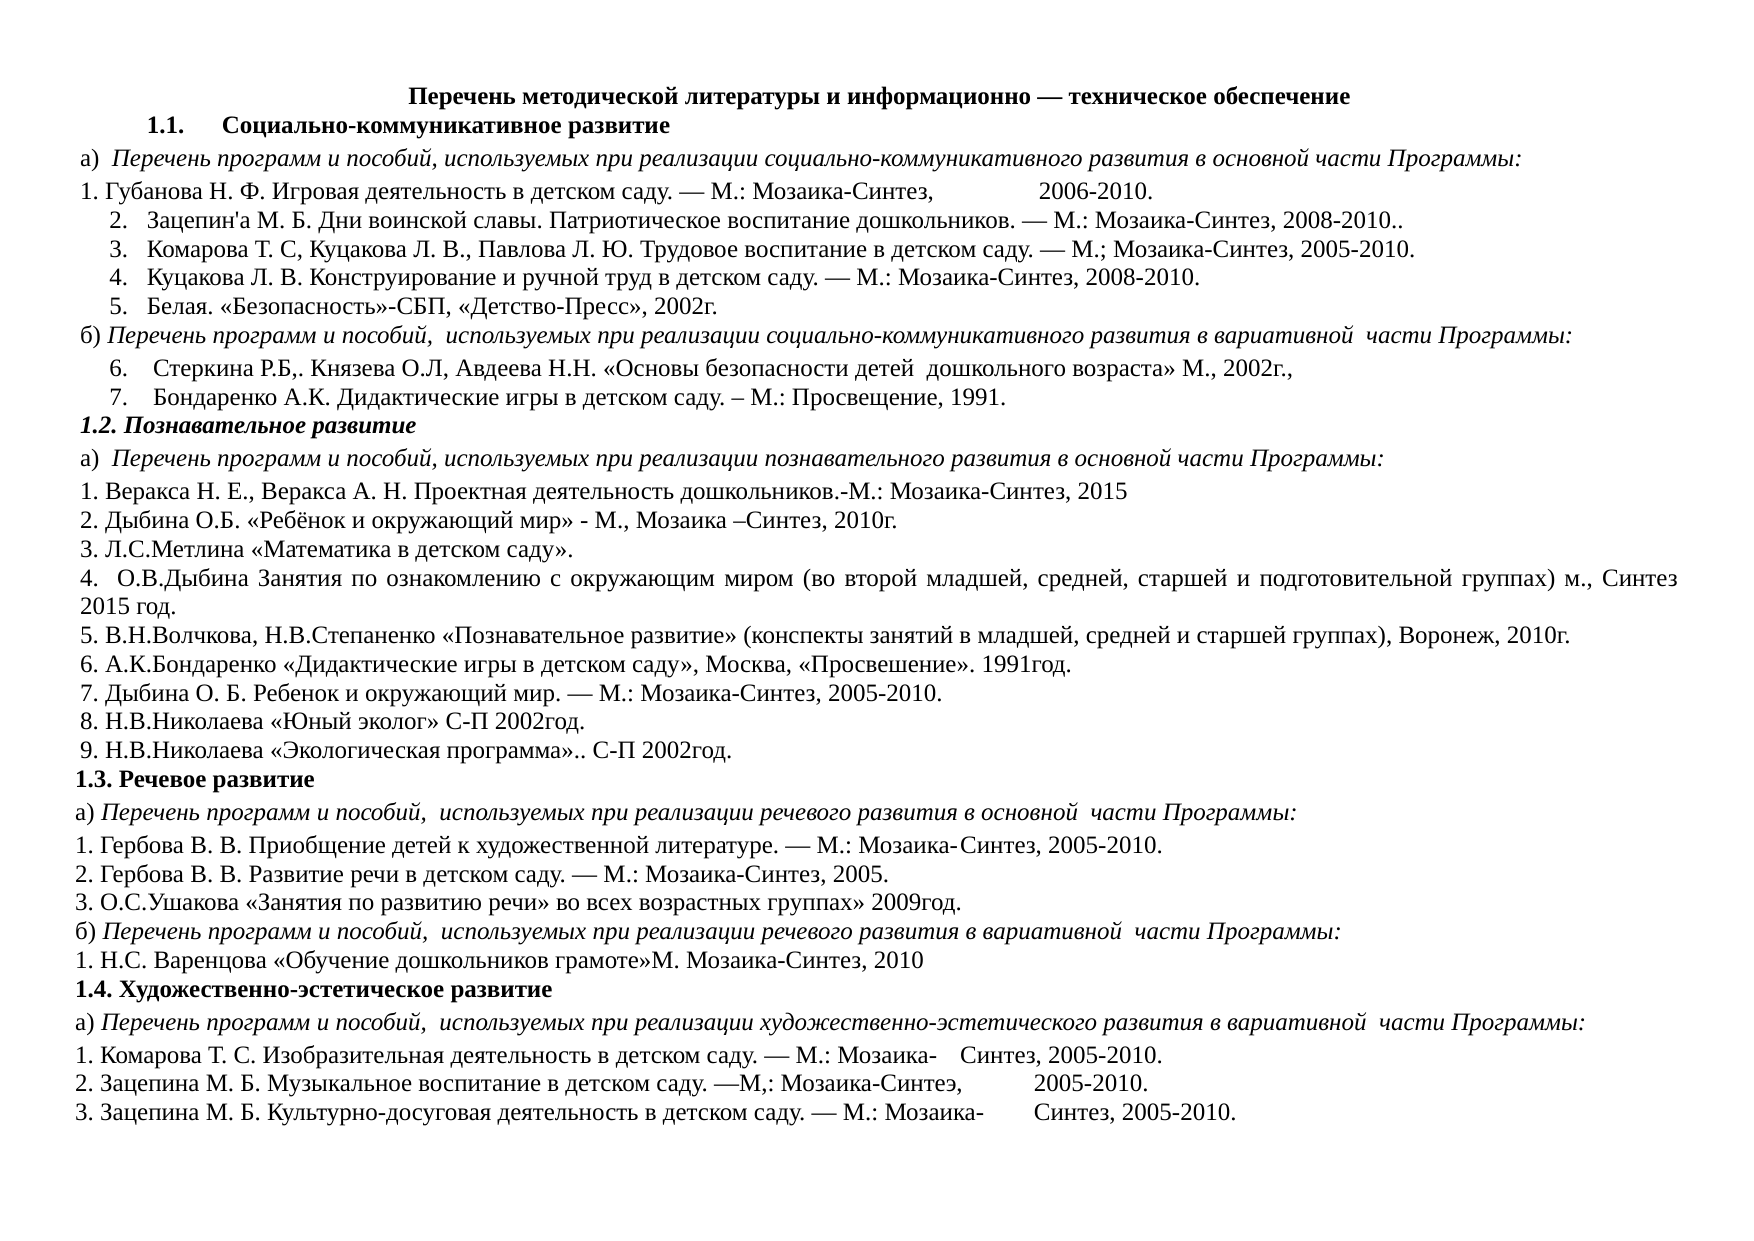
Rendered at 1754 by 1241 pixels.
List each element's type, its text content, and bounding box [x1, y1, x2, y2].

text 5. В.Н.Волчкова, Н.В.Степаненко «Познавательное развитие» (конспекты занятий в младшей, средней и старшей группах), Воронеж, 2010г. [80, 620, 1679, 649]
text 1. Гербова В. В. Приобщение детей к художественной литературе. — М.: Мозаика- Синтез, 2005-2010. [75, 830, 1679, 859]
list Стеркина Р.Б,. Князева О.Л, Авдеева Н.Н. «Основы безопасности детей дошкольного возраста» М., 2002г., [109, 353, 1679, 382]
text б) Перечень программ и пособий, используемых при реализации речевого развития в вариативной части Программы: [75, 916, 1679, 945]
text 1.4. Художественно-эстетическое развитие [75, 974, 1679, 1002]
list Бондаренко А.К. Дидактические игры в детском саду. – М.: Просвещение, 1991. [109, 382, 1679, 410]
text б) Перечень программ и пособий, используемых при реализации социально-коммуникативного развития в вариативной части Программы: [80, 320, 1679, 349]
text 2. Гербова В. В. Развитие речи в детском саду. — М.: Мозаика-Синтез, 2005. [75, 859, 1679, 887]
text 1. Н.С. Варенцова «Обучение дошкольников грамоте»М. Мозаика-Синтез, 2010 [75, 945, 1679, 974]
text 7. Дыбина О. Б. Ребенок и окружающий мир. — М.: Мозаика-Синтез, 2005-2010. [80, 678, 1679, 706]
list Зацепин'а М. Б. Дни воинской славы. Патриотическое воспитание дошкольников. — М.: Мозаика-Синтез, 2008-2010.. [109, 205, 1679, 234]
text 2. Дыбина О.Б. «Ребёнок и окружающий мир» - М., Мозаика –Синтез, 2010г. [80, 505, 1679, 534]
text а) Перечень программ и пособий, используемых при реализации художественно-эстетического развития в вариативной части Программы: [75, 1007, 1679, 1036]
text а) Перечень программ и пособий, используемых при реализации речевого развития в основной части Программы: [75, 797, 1679, 826]
text 6. А.К.Бондаренко «Дидактические игры в детском саду», Москва, «Просвешение». 1991год. [80, 649, 1679, 678]
text 3. Зацепина М. Б. Культурно-досуговая деятельность в детском саду. — М.: Мозаика- Синтез, 2005-2010. [75, 1097, 1679, 1126]
text 3. О.С.Ушакова «Занятия по развитию речи» во всех возрастных группах» 2009год. [75, 887, 1679, 916]
list Куцакова Л. В. Конструирование и ручной труд в детском саду. — М.: Мозаика-Синтез, 2008-2010. [109, 262, 1679, 291]
list Белая. «Безопасность»-СБП, «Детство-Пресс», 2002г. [109, 291, 1679, 320]
text 1. Комарова Т. С. Изобразительная деятельность в детском саду. — М.: Мозаика- Синтез, 2005-2010. [75, 1040, 1679, 1068]
text а) Перечень программ и пособий, используемых при реализации познавательного развития в основной части Программы: [80, 443, 1679, 472]
text 1. Веракса Н. Е., Веракса А. Н. Проектная деятельность дошкольников.-М.: Мозаика-Синтез, 2015 [80, 476, 1679, 505]
text 2. Зацепина М. Б. Музыкальное воспитание в детском саду. —М,: Мозаика-Синтеэ, 2005-2010. [75, 1068, 1679, 1097]
text 8. Н.В.Николаева «Юный эколог» С-П 2002год. [80, 706, 1679, 735]
text 1.2. Познавательное развитие [80, 410, 1679, 439]
text а) Перечень программ и пособий, используемых при реализации социально-коммуникативного развития в основной части Программы: [80, 143, 1679, 172]
list Социально-коммуникативное развитие [147, 110, 1679, 139]
text 3. Л.С.Метлина «Математика в детском саду». [80, 534, 1679, 563]
list Комарова Т. С, Куцакова Л. В., Павлова Л. Ю. Трудовое воспитание в детском саду. — М.; Мозаика-Синтез, 2005-2010. [109, 234, 1679, 262]
text Перечень методической литературы и информационно — техническое обеспечение [80, 75, 1679, 110]
text 9. Н.В.Николаева «Экологическая программа».. С-П 2002год. [80, 735, 1679, 764]
text 1. Губанова Н. Ф. Игровая деятельность в детском саду. — М.: Мозаика-Синтез, 2006-2010. [80, 176, 1679, 205]
text 1.3. Речевое развитие [75, 764, 1679, 793]
text 4. О.В.Дыбина Занятия по ознакомлению с окружающим миром (во второй младшей, средней, старшей и подготовительной группах) м., Синтез 2015 год. [80, 563, 1679, 620]
